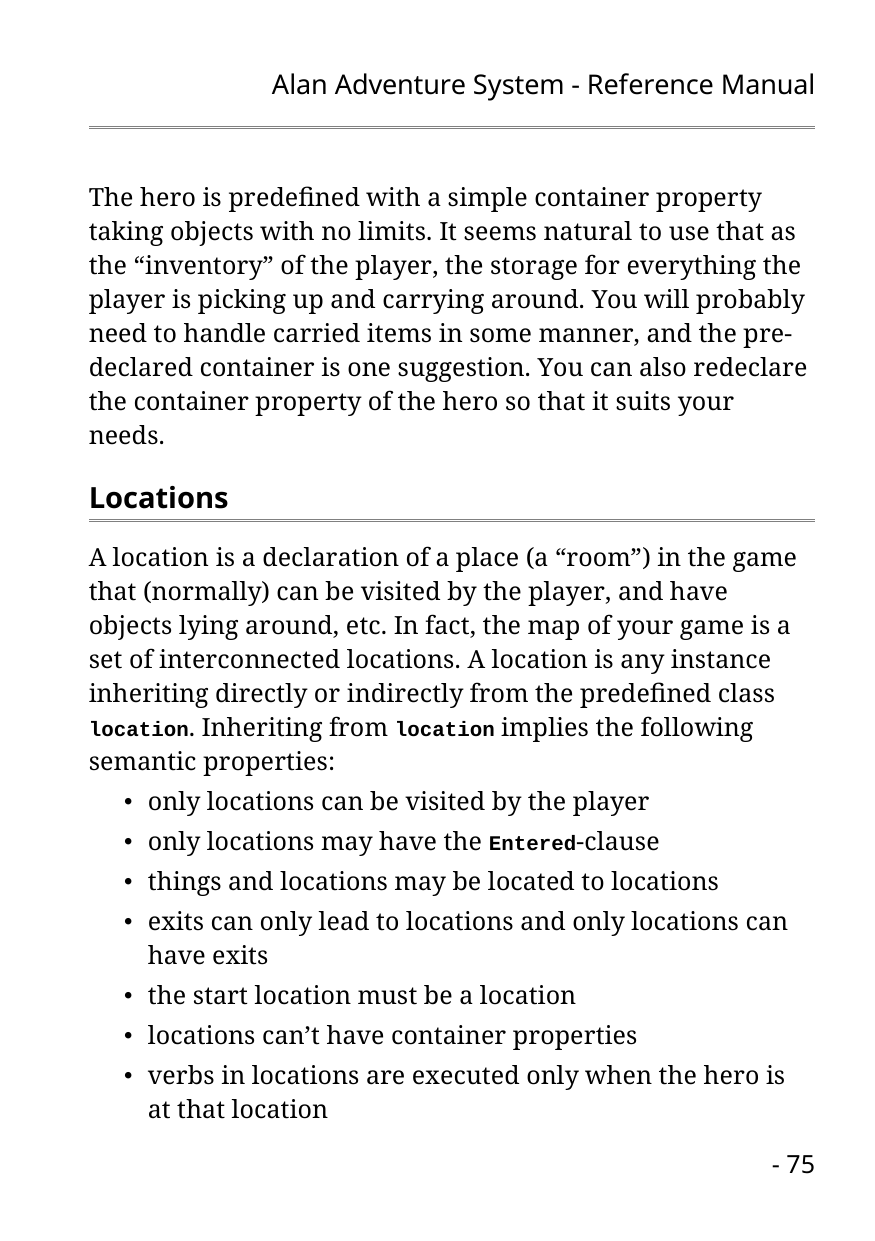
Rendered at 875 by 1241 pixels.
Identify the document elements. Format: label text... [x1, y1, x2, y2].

text A location is a declaration of a place (a “room”) in the game that (normally) can be visited by the player, and have objects lying around, etc. In fact, the map of your game is a set of interconnected locations. A location is any instance inheriting directly or indirectly from the predefined class location. Inheriting from location implies the following semantic properties: [88, 540, 815, 778]
list locations can’t have container properties [124, 1018, 815, 1052]
text The hero is predefined with a simple container property taking objects with no limits. It seems natural to use that as the “inventory” of the player, the storage for everything the player is picking up and carrying around. You will probably need to handle carried items in some manner, and the pre-declared container is one suggestion. You can also redeclare the container property of the hero so that it suits your needs. [88, 180, 815, 452]
list only locations may have the Entered-clause [124, 824, 815, 858]
list the start location must be a location [124, 978, 815, 1012]
list exits can only lead to locations and only locations can have exits [124, 904, 815, 972]
list verbs in locations are executed only when the hero is at that location [124, 1058, 815, 1126]
list things and locations may be located to locations [124, 864, 815, 898]
subtitle Locations [88, 477, 815, 521]
list only locations can be visited by the player [124, 784, 815, 818]
